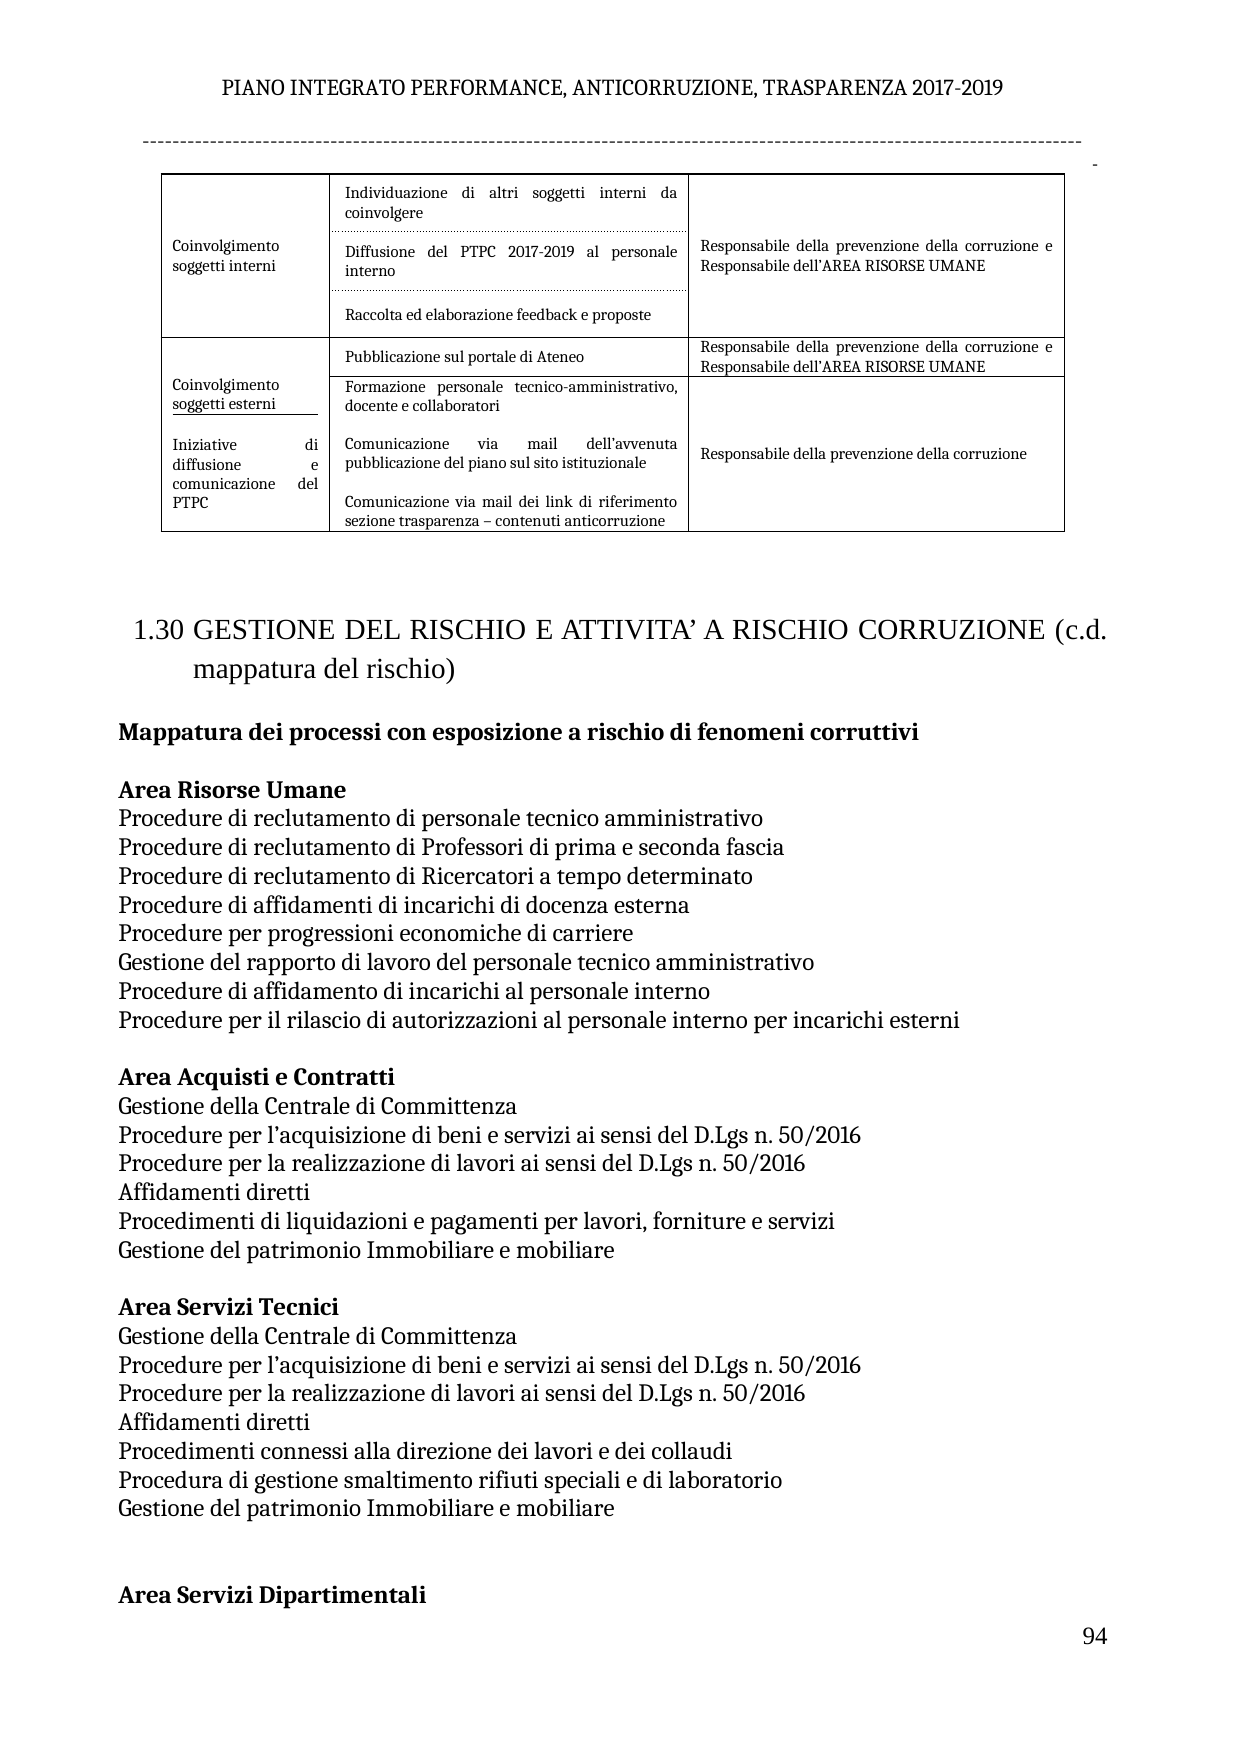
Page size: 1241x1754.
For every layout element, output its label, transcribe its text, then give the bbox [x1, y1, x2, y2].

text Procedure di reclutamento di Professori di prima e seconda fascia [118, 833, 1107, 862]
text Procedura di gestione smaltimento rifiuti speciali e di laboratorio [118, 1466, 1107, 1494]
table_cell Responsabile della prevenzione della corruzione e Responsabile dell’AREA RISORSE UMANE [689, 338, 1064, 376]
table_cell Coinvolgimento soggetti esterni Iniziative di diffusione e comunicazione del PTPC [162, 338, 329, 531]
text Procedure per l’acquisizione di beni e servizi ai sensi del D.Lgs n. 50/2016 [118, 1121, 1107, 1149]
text Gestione del patrimonio Immobiliare e mobiliare [118, 1494, 1107, 1523]
text Gestione della Centrale di Committenza [118, 1092, 1107, 1121]
table_cell Formazione personale tecnico-amministrativo, docente e collaboratori Comunicazione via mail dell’avvenuta pubblicazione del piano sul sito istituzionale Comunicazione via mail dei link di riferimento sezione trasparenza – contenuti anticorruzione [330, 377, 688, 531]
table_cell Responsabile della prevenzione della corruzione [689, 377, 1064, 531]
text Affidamenti diretti [118, 1178, 1107, 1207]
table_cell Raccolta ed elaborazione feedback e proposte [330, 290, 688, 337]
table_cell Pubblicazione sul portale di Ateneo [330, 338, 688, 376]
text Gestione del patrimonio Immobiliare e mobiliare [118, 1236, 1107, 1264]
text Procedure di affidamento di incarichi al personale interno [118, 977, 1107, 1006]
text Gestione del rapporto di lavoro del personale tecnico amministrativo [118, 948, 1107, 977]
text Mappatura dei processi con esposizione a rischio di fenomeni corruttivi [118, 718, 1107, 747]
text Gestione della Centrale di Committenza [118, 1322, 1107, 1351]
text Area Servizi Dipartimentali [118, 1581, 1107, 1609]
text Procedure per l’acquisizione di beni e servizi ai sensi del D.Lgs n. 50/2016 [118, 1351, 1107, 1379]
text Area Servizi Tecnici [118, 1293, 1107, 1322]
text Procedimenti connessi alla direzione dei lavori e dei collaudi [118, 1437, 1107, 1466]
text Procedure di reclutamento di personale tecnico amministrativo [118, 804, 1107, 833]
table_cell Responsabile della prevenzione della corruzione e Responsabile dell’AREA RISORSE UMANE [689, 175, 1064, 337]
text Area Risorse Umane [118, 776, 1107, 804]
subtitle GESTIONE DEL RISCHIO E ATTIVITA’ A RISCHIO CORRUZIONE (c.d. mappatura del rischio) [133, 612, 1107, 684]
table_cell Individuazione di altri soggetti interni da coinvolgere [330, 175, 688, 231]
text Procedure per la realizzazione di lavori ai sensi del D.Lgs n. 50/2016 [118, 1149, 1107, 1178]
table_cell Diffusione del PTPC 2017-2019 al personale interno [330, 231, 688, 290]
text Procedure per la realizzazione di lavori ai sensi del D.Lgs n. 50/2016 [118, 1379, 1107, 1408]
text Procedure di affidamenti di incarichi di docenza esterna [118, 891, 1107, 919]
table_cell Coinvolgimento soggetti interni [162, 175, 329, 337]
text Procedure per progressioni economiche di carriere [118, 919, 1107, 948]
text Procedure per il rilascio di autorizzazioni al personale interno per incarichi esterni [118, 1006, 1107, 1034]
text Area Acquisti e Contratti [118, 1063, 1107, 1092]
text Affidamenti diretti [118, 1408, 1107, 1437]
text Procedimenti di liquidazioni e pagamenti per lavori, forniture e servizi [118, 1207, 1107, 1236]
text Procedure di reclutamento di Ricercatori a tempo determinato [118, 862, 1107, 891]
